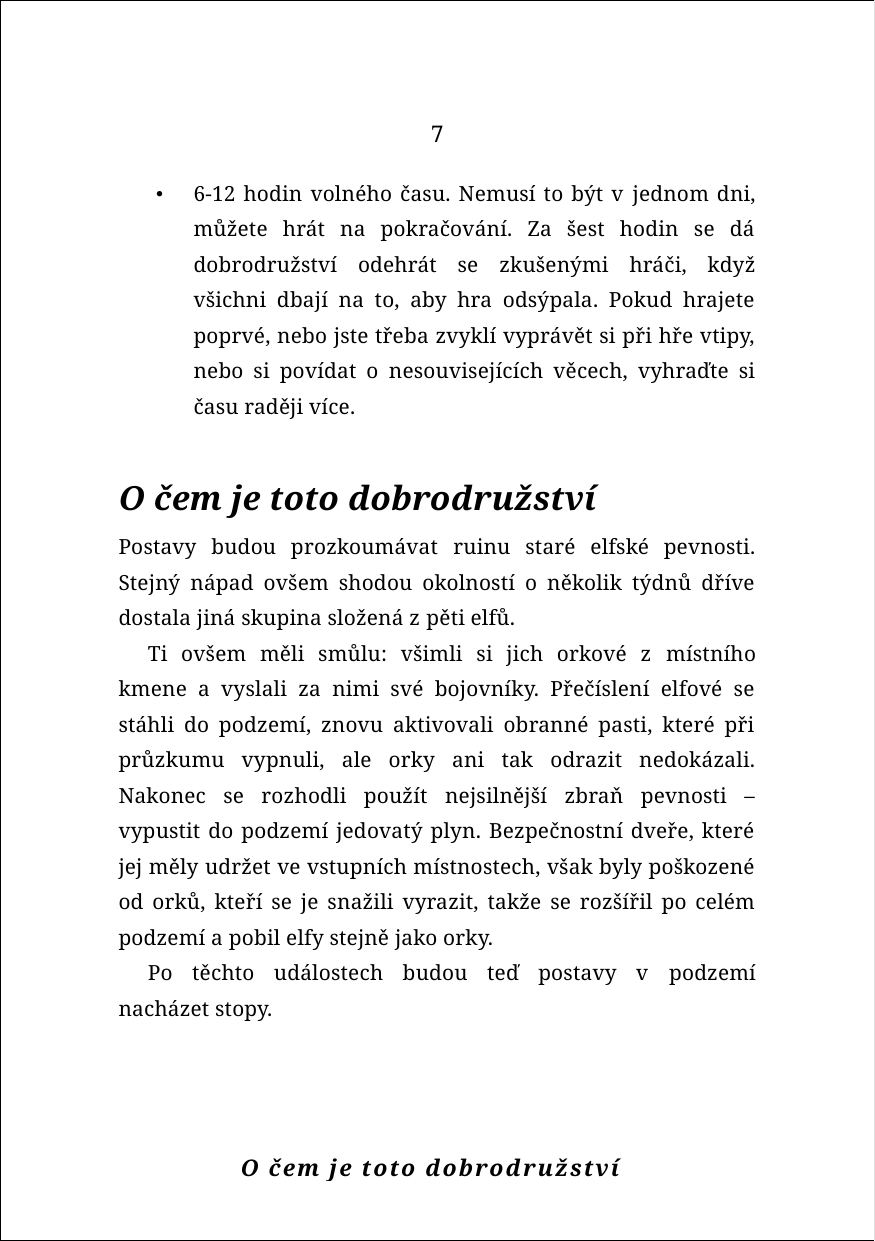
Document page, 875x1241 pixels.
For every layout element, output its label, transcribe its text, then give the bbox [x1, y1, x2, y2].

subtitle O⁠ čem je toto dobrodružství [118, 475, 756, 520]
list 6-12 hodin volného času. Nemusí to být v⁠ jednom dni, můžete hrát na pokračování. Za šest hodin se dá dobrodružství odehrát se zkušenými hráči, když všichni dbají na to, aby hra odsýpala. Pokud hrajete poprvé, nebo jste třeba zvyklí vyprávět si při hře vtipy, nebo si povídat o⁠ nesouvisejících věcech, vyhraďte si času raději více. [156, 179, 756, 421]
text Postavy budou prozkoumávat⁠ ruinu staré elfské pevnosti. Stejný nápad ovšem shodou okolností o několik týdnů dříve dostala jiná skupina složená z⁠ pěti elfů. Ti ovšem měli smůlu: všimli si jich orkové z⁠ místního kmene a⁠ vyslali za nimi své bojovníky. Přečíslení elfové se stáhli do podzemí, znovu aktivovali obranné pasti, které při průzkumu vypnuli, ale orky ani tak odrazit nedokázali. Nakonec se rozhodli použít nejsilnější zbraň pevnosti – vypustit do podzemí jedovatý plyn. Bezpečnostní dveře, které jej měly udržet ve vstupních místnostech, však byly poškozené od orků, kteří se je snažili vyrazit, takže se rozšířil po celém podzemí a⁠ pobil elfy stejně jako orky. Po těchto událostech budou teď postavy v⁠ podzemí nacházet stopy. [118, 532, 756, 1022]
